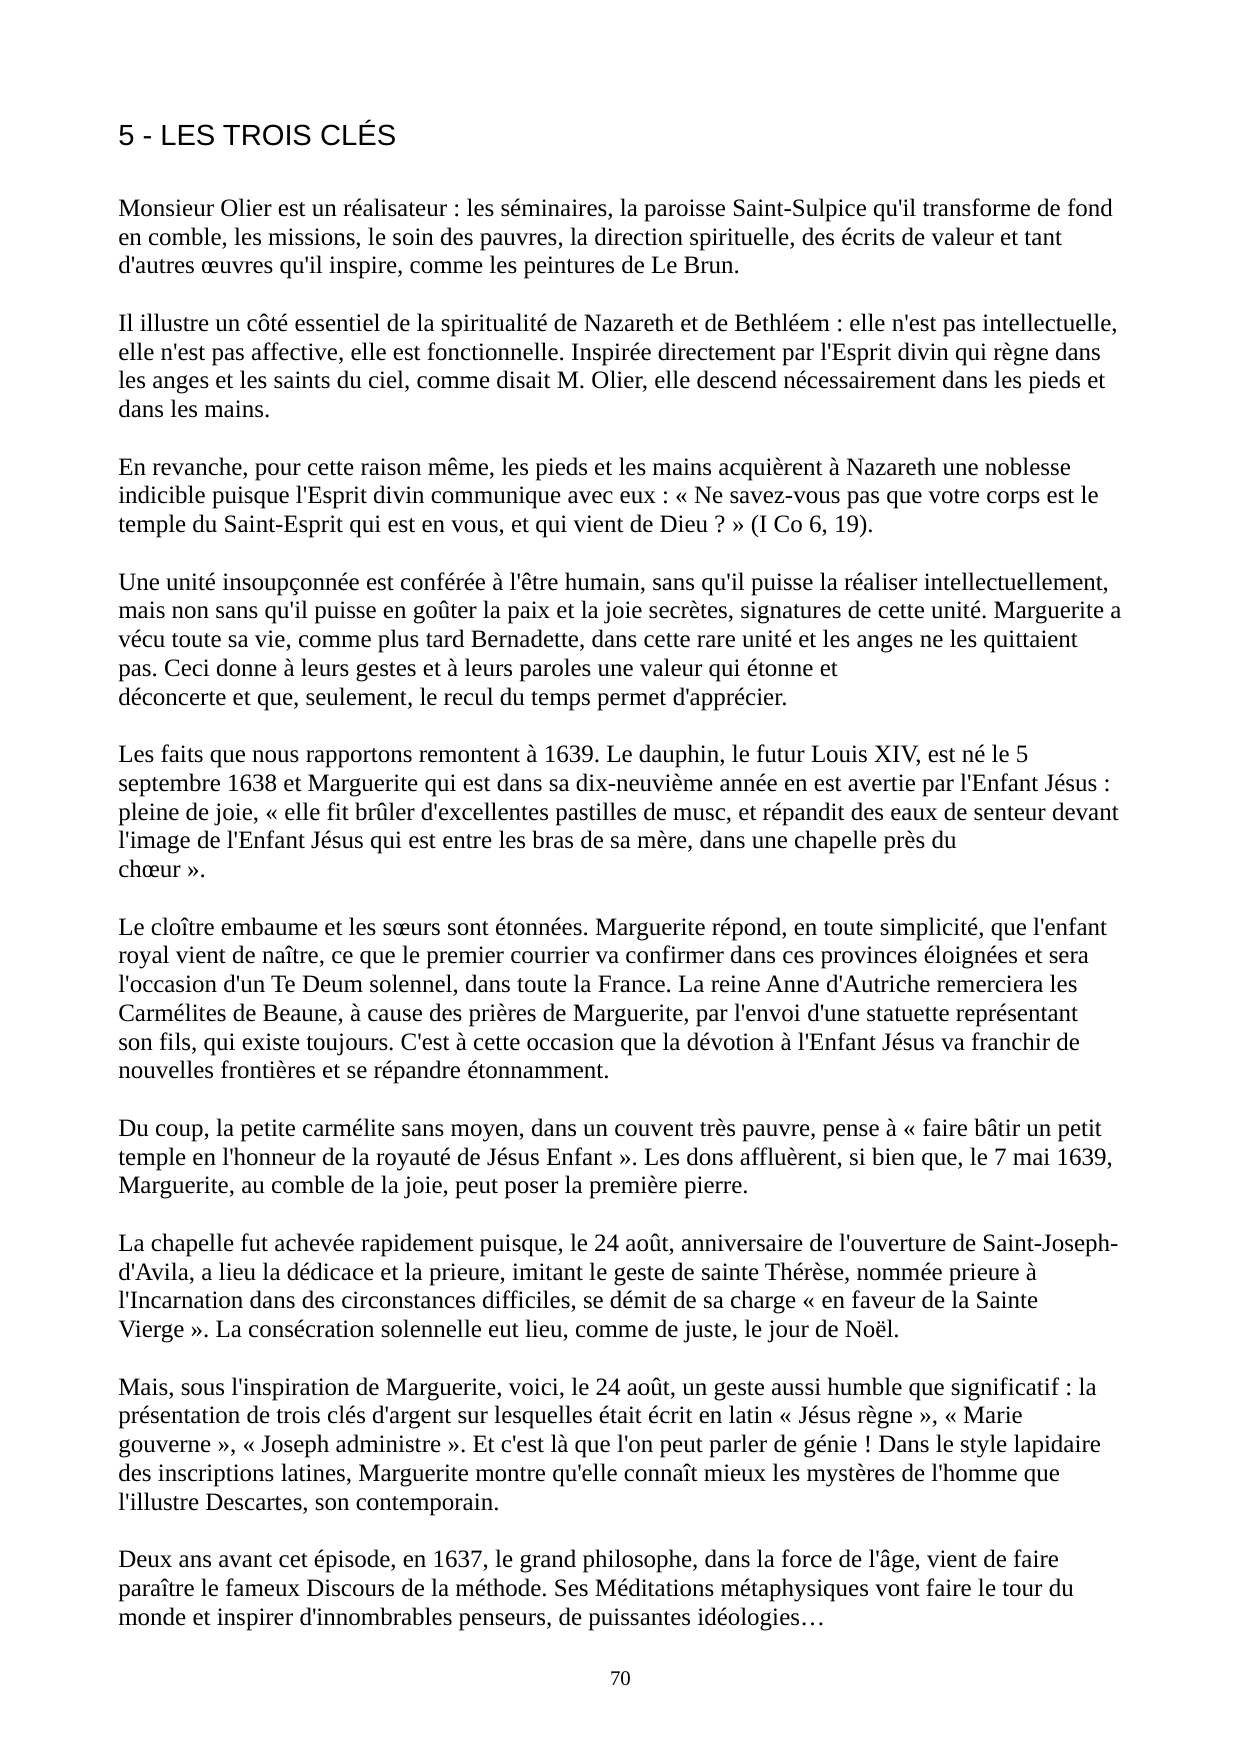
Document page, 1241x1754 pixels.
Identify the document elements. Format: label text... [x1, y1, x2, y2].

text pleine de joie, « elle fit brûler d'excellentes pastilles de musc, et répandit des eaux de senteur devant l'image de l'Enfant Jésus qui est entre les bras de sa mère, dans une chapelle près du [118, 797, 1122, 854]
text l'occasion d'un Te Deum solennel, dans toute la France. La reine Anne d'Autriche remerciera les Carmélites de Beaune, à cause des prières de Marguerite, par l'envoi d'une statuette représentant [118, 969, 1122, 1027]
text Les faits que nous rapportons remontent à 1639. Le dauphin, le futur Louis XIV, est né le 5 septembre 1638 et Marguerite qui est dans sa dix-neuvième année en est avertie par l'Enfant Jésus : [118, 739, 1122, 797]
text Le cloître embaume et les sœurs sont étonnées. Marguerite répond, en toute simplicité, que l'enfant royal vient de naître, ce que le premier courrier va confirmer dans ces provinces éloignées et sera [118, 912, 1122, 969]
text Mais, sous l'inspiration de Marguerite, voici, le 24 août, un geste aussi humble que significatif : la présentation de trois clés d'argent sur lesquelles était écrit en latin « Jésus règne », « Marie gouverne », « Joseph administre ». Et c'est là que l'on peut parler de génie ! Dans le style lapidaire des inscriptions latines, Marguerite montre qu'elle connaît mieux les mystères de l'homme que l'illustre Descartes, son contemporain. [118, 1372, 1122, 1515]
text son fils, qui existe toujours. C'est à cette occasion que la dévotion à l'Enfant Jésus va franchir de nouvelles frontières et se répandre étonnamment. [118, 1027, 1122, 1084]
text chœur ». [118, 854, 1122, 883]
text Une unité insoupçonnée est conférée à l'être humain, sans qu'il puisse la réaliser intellectuellement, mais non sans qu'il puisse en goûter la paix et la joie secrètes, signatures de cette unité. Marguerite a vécu toute sa vie, comme plus tard Bernadette, dans cette rare unité et les anges ne les quittaient pas. Ceci donne à leurs gestes et à leurs paroles une valeur qui étonne et [118, 567, 1122, 682]
text Monsieur Olier est un réalisateur : les séminaires, la paroisse Saint-Sulpice qu'il transforme de fond en comble, les missions, le soin des pauvres, la direction spirituelle, des écrits de valeur et tant d'autres œuvres qu'il inspire, comme les peintures de Le Brun. [118, 193, 1122, 279]
text déconcerte et que, seulement, le recul du temps permet d'apprécier. [118, 682, 1122, 710]
text En revanche, pour cette raison même, les pieds et les mains acquièrent à Nazareth une noblesse indicible puisque l'Esprit divin communique avec eux : « Ne savez-vous pas que votre corps est le temple du Saint-Esprit qui est en vous, et qui vient de Dieu ? » (I Co 6, 19). [118, 452, 1122, 538]
text Du coup, la petite carmélite sans moyen, dans un couvent très pauvre, pense à « faire bâtir un petit temple en l'honneur de la royauté de Jésus Enfant ». Les dons affluèrent, si bien que, le 7 mai 1639, Marguerite, au comble de la joie, peut poser la première pierre. [118, 1113, 1122, 1199]
text Il illustre un côté essentiel de la spiritualité de Nazareth et de Bethléem : elle n'est pas intellectuelle, elle n'est pas affective, elle est fonctionnelle. Inspirée directement par l'Esprit divin qui règne dans les anges et les saints du ciel, comme disait M. Olier, elle descend nécessairement dans les pieds et dans les mains. [118, 308, 1122, 423]
subtitle 5 - LES TROIS CLÉS [118, 118, 1122, 152]
text La chapelle fut achevée rapidement puisque, le 24 août, anniversaire de l'ouverture de Saint-Joseph-d'Avila, a lieu la dédicace et la prieure, imitant le geste de sainte Thérèse, nommée prieure à l'Incarnation dans des circonstances difficiles, se démit de sa charge « en faveur de la Sainte Vierge ». La consécration solennelle eut lieu, comme de juste, le jour de Noël. [118, 1228, 1122, 1343]
text Deux ans avant cet épisode, en 1637, le grand philosophe, dans la force de l'âge, vient de faire paraître le fameux Discours de la méthode. Ses Méditations métaphysiques vont faire le tour du [118, 1544, 1122, 1602]
text monde et inspirer d'innombrables penseurs, de puissantes idéologies… [118, 1602, 1122, 1630]
